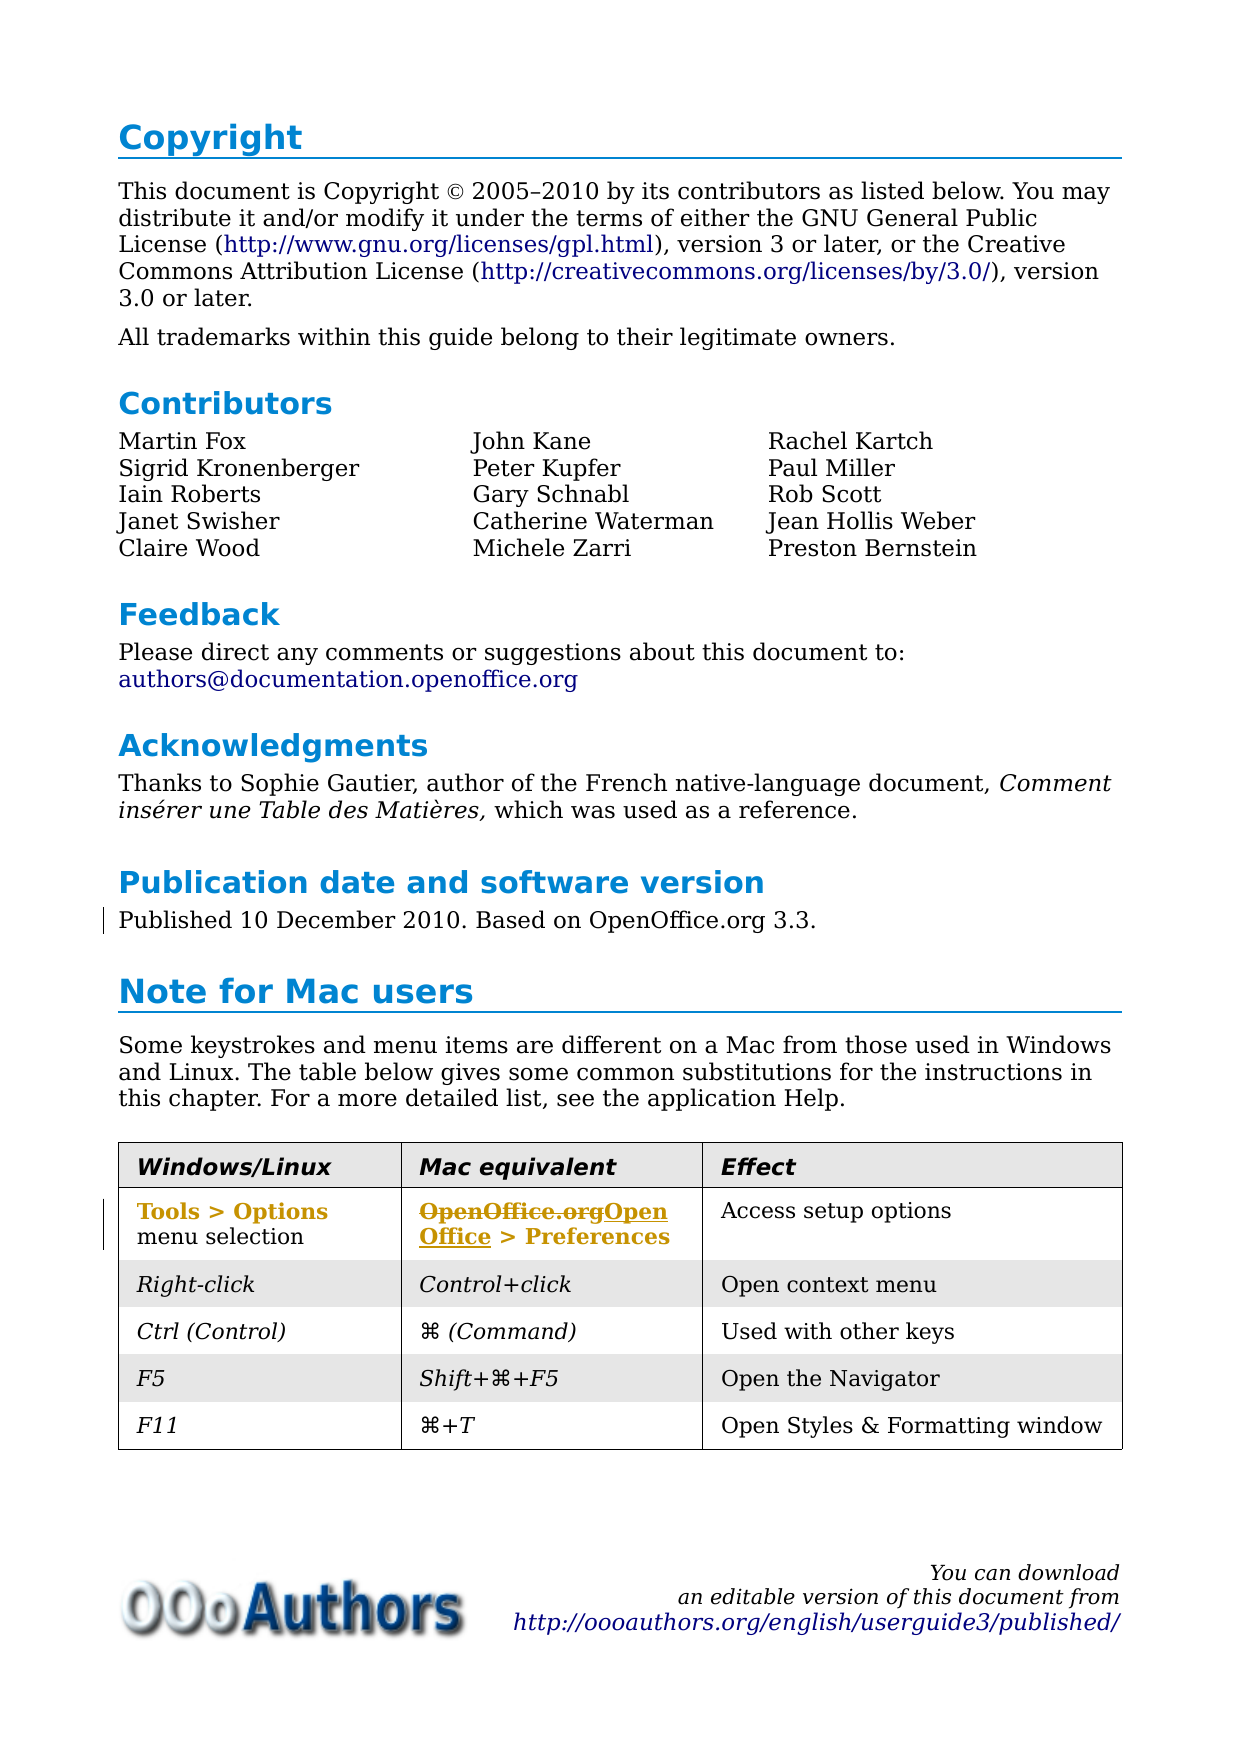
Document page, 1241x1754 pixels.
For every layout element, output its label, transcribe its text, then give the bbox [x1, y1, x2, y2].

text Thanks to Sophie Gautier, author of the French native-language document, Comment insérer une Table des Matières, which was used as a reference. [118, 770, 1122, 824]
table_cell z (Command) [402, 1307, 702, 1354]
text All trademarks within this guide belong to their legitimate owners. [118, 324, 1122, 351]
table_cell Control+click [402, 1260, 702, 1307]
table_cell Access setup options [703, 1188, 1122, 1260]
text Contributors [118, 387, 1122, 422]
text Please direct any comments or suggestions about this document to: authors@documentation.openoffice.org [118, 639, 1122, 693]
text Feedback [118, 598, 1122, 633]
table_cell Open the Navigator [703, 1354, 1122, 1402]
table_cell F5 [119, 1354, 401, 1402]
picture [117, 1555, 471, 1644]
table_cell Tools > Options menu selection [119, 1188, 401, 1260]
text Some keystrokes and menu items are different on a Mac from those used in Windows and Linux. The table below gives some common substitutions for the instructions in this chapter. For a more detailed list, see the application Help. [118, 1032, 1122, 1112]
table_cell Shift+z+F5 [402, 1354, 702, 1402]
table_header Mac equivalent [402, 1143, 702, 1187]
table_cell Open context menu [703, 1260, 1122, 1307]
text Martin Fox John Kane Rachel Kartch Sigrid Kronenberger Peter Kupfer Paul Miller Iain Roberts Gary Schnabl Rob Scott Janet Swisher Catherine Waterman Jean Hollis Weber Claire Wood Michele Zarri Preston Bernstein [118, 428, 1122, 562]
text Publication date and software version [118, 866, 1122, 901]
table_cell Ctrl (Control) [119, 1307, 401, 1354]
text Published 10 December 2010. Based on OpenOffice.org 3.3. [118, 907, 1122, 934]
table_cell F11 [119, 1402, 401, 1449]
table_cell z+T [402, 1402, 702, 1449]
text This document is Copyright © 2005–2010 by its contributors as listed below. You may distribute it and/or modify it under the terms of either the GNU General Public License (http://www.gnu.org/licenses/gpl.html), version 3 or later, or the Creative Commons Attribution License (http://creativecommons.org/licenses/by/3.0/), version 3.0 or later. [118, 178, 1122, 311]
text Acknowledgments [118, 729, 1122, 764]
table_cell Right-click [119, 1260, 401, 1307]
table_header Windows/Linux [119, 1143, 401, 1187]
table_cell Open Styles & Formatting window [703, 1402, 1122, 1449]
table_cell OpenOffice > Preferences [402, 1188, 702, 1260]
table_header Effect [703, 1143, 1122, 1187]
table_cell Used with other keys [703, 1307, 1122, 1354]
subtitle Note for Mac users [118, 972, 1122, 1011]
subtitle Copyright [118, 118, 1122, 157]
